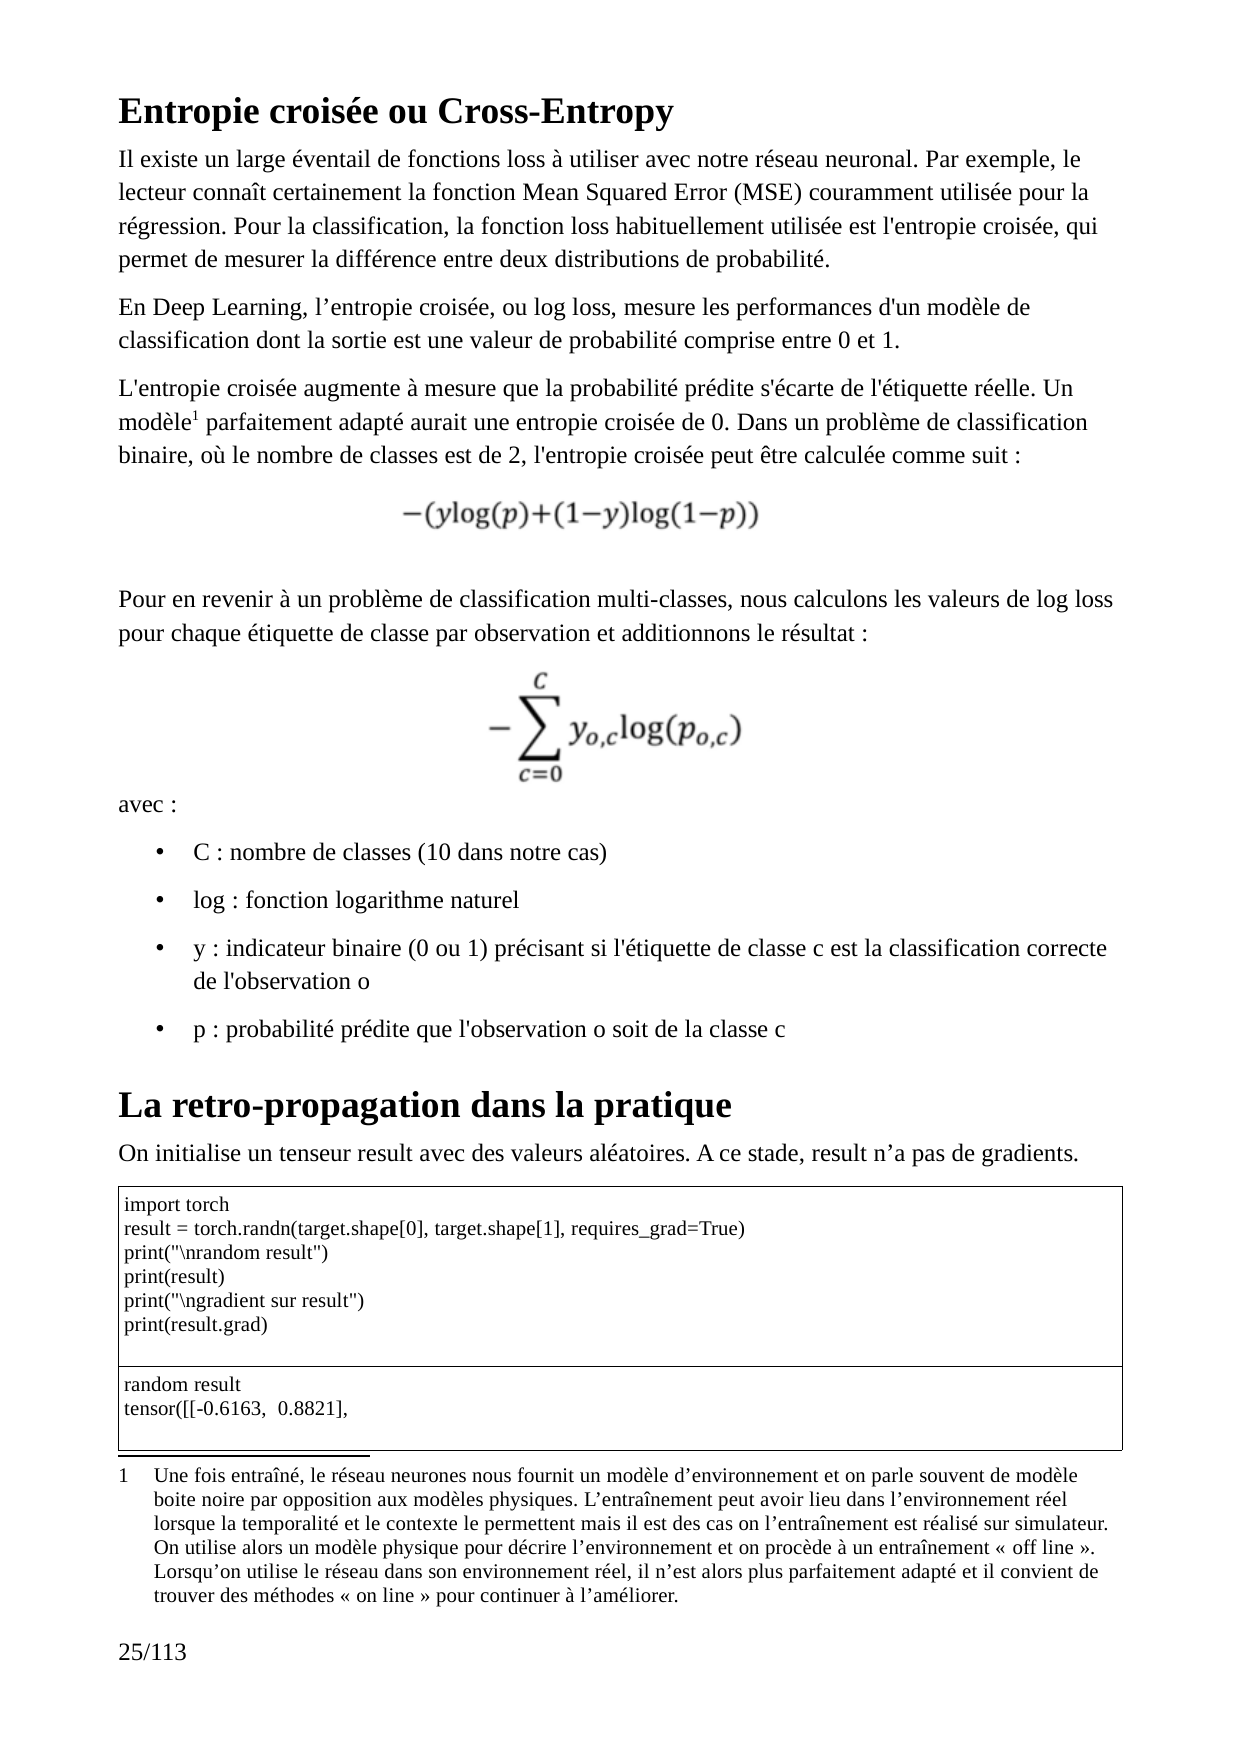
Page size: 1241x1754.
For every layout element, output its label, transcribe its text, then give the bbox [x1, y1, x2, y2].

list p : probabilité prédite que l'observation o soit de la classe c [156, 1014, 1122, 1043]
list C : nombre de classes (10 dans notre cas) [156, 837, 1122, 866]
text Une fois entraîné, le réseau neurones nous fournit un modèle d’environnement et on parle souvent de modèle boite noire par opposition aux modèles physiques. L’entraînement peut avoir lieu dans l’environnement réel lorsque la temporalité et le contexte le permettent mais il est des cas on l’entraînement est réalisé sur simulateur. On utilise alors un modèle physique pour décrire l’environnement et on procède à un entraînement « off line ». Lorsqu’on utilise le réseau dans son environnement réel, il n’est alors plus parfaitement adapté et il convient de trouver des méthodes « on line » pour continuer à l’améliorer. [118, 1462, 1122, 1607]
list log : fonction logarithme naturel [156, 884, 1122, 914]
text En Deep Learning, l’entropie croisée, ou log loss, mesure les performances d'un modèle de classification dont la sortie est une valeur de probabilité comprise entre 0 et 1. [118, 292, 1122, 354]
subtitle Entropie croisée ou Cross-Entropy [118, 88, 1122, 131]
table_header import torch result = torch.randn(target.shape[0], target.shape[1], requires_grad=True) print("\nrandom result") print(result) print("\ngradient sur result") print(result.grad) [119, 1187, 1122, 1366]
text avec : [118, 785, 1122, 818]
picture [118, 665, 1123, 785]
text L'entropie croisée augmente à mesure que la probabilité prédite s'écarte de l'étiquette réelle. Un modèle parfaitement adapté aurait une entropie croisée de 0. Dans un problème de classification binaire, où le nombre de classes est de 2, l'entropie croisée peut être calculée comme suit : [118, 373, 1122, 469]
text Pour en revenir à un problème de classification multi-classes, nous calculons les valeurs de log loss pour chaque étiquette de classe par observation et additionnons le résultat : [118, 584, 1122, 647]
list y : indicateur binaire (0 ou 1) précisant si l'étiquette de classe c est la classification correcte de l'observation o [156, 932, 1122, 995]
text On initialise un tenseur result avec des valeurs aléatoires. A ce stade, result n’a pas de gradients. [118, 1138, 1122, 1167]
picture [118, 487, 1123, 532]
table_cell random result tensor([[-0.6163, 0.8821], [119, 1367, 1122, 1449]
subtitle La retro-propagation dans la pratique [118, 1082, 1122, 1125]
text Il existe un large éventail de fonctions loss à utiliser avec notre réseau neuronal. Par exemple, le lecteur connaît certainement la fonction Mean Squared Error (MSE) couramment utilisée pour la régression. Pour la classification, la fonction loss habituellement utilisée est l'entropie croisée, qui permet de mesurer la différence entre deux distributions de probabilité. [118, 144, 1122, 273]
